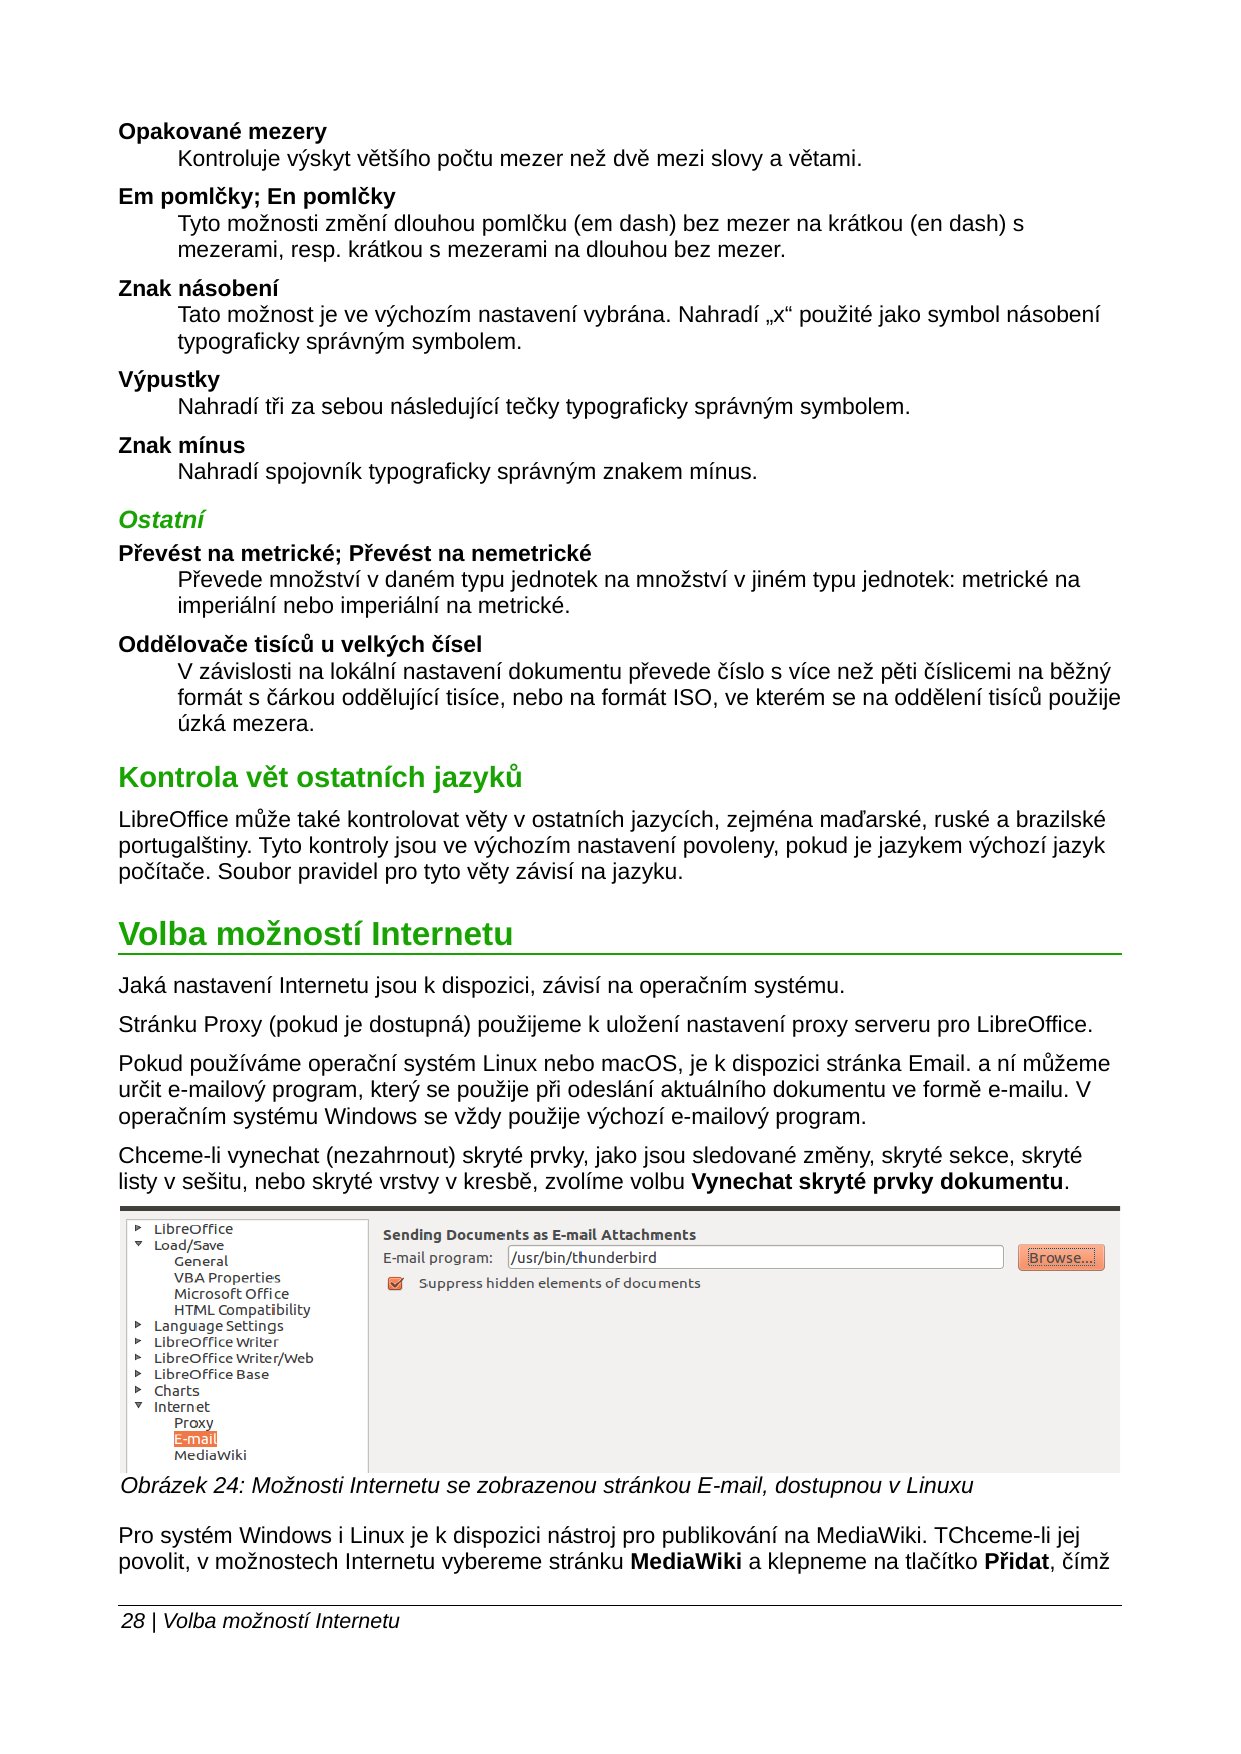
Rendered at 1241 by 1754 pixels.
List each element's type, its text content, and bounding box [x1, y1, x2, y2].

text Obrázek 24: Možnosti Internetu se zobrazenou stránkou E-mail, dostupnou v Linuxu [120, 1473, 1120, 1499]
text LibreOffice může také kontrolovat věty v ostatních jazycích, zejména maďarské, ruské a brazilské portugalštiny. Tyto kontroly jsou ve výchozím nastavení povoleny, pokud je jazykem výchozí jazyk počítače. Soubor pravidel pro tyto věty závisí na jazyku. [118, 806, 1122, 885]
text Převést na metrické; Převést na nemetrické [118, 540, 1122, 566]
text Chceme-li vynechat (nezahrnout) skryté prvky, jako jsou sledované změny, skryté sekce, skryté listy v sešitu, nebo skryté vrstvy v kresbě, zvolíme volbu Vynechat skryté prvky dokumentu. [118, 1142, 1122, 1194]
text Znak násobení [118, 275, 1122, 301]
subtitle Ostatní [118, 505, 1122, 534]
text Nahradí spojovník typograficky správným znakem mínus. [177, 458, 1122, 484]
text Em pomlčky; En pomlčky [118, 183, 1122, 210]
text Převede množství v daném typu jednotek na množství v jiném typu jednotek: metrické na imperiální nebo imperiální na metrické. [177, 566, 1122, 619]
subtitle Volba možností Internetu [118, 914, 1122, 953]
text Znak mínus [118, 432, 1122, 458]
text Tyto možnosti změní dlouhou pomlčku (em dash) bez mezer na krátkou (en dash) s mezerami, resp. krátkou s mezerami na dlouhou bez mezer. [177, 210, 1122, 262]
text Kontroluje výskyt většího počtu mezer než dvě mezi slovy a větami. [177, 144, 1122, 171]
text Výpustky [118, 366, 1122, 393]
text Tato možnost je ve výchozím nastavení vybrána. Nahradí „x“ použité jako symbol násobení typograficky správným symbolem. [177, 301, 1122, 354]
text Pro systém Windows i Linux je k dispozici nástroj pro publikování na MediaWiki. TChceme-li jej povolit, v možnostech Internetu vybereme stránku MediaWiki a klepneme na tlačítko Přidat, čímž [118, 1522, 1122, 1574]
subtitle Kontrola vět ostatních jazyků [118, 760, 1122, 794]
text Opakované mezery [118, 118, 1122, 144]
text Nahradí tři za sebou následující tečky typograficky správným symbolem. [177, 393, 1122, 419]
text V závislosti na lokální nastavení dokumentu převede číslo s více než pěti číslicemi na běžný formát s čárkou oddělující tisíce, nebo na formát ISO, ve kterém se na oddělení tisíců použije úzká mezera. [177, 658, 1122, 737]
text Stránku Proxy (pokud je dostupná) použijeme k uložení nastavení proxy serveru pro LibreOffice. [118, 1011, 1122, 1038]
picture [120, 1206, 1121, 1473]
text Oddělovače tisíců u velkých čísel [118, 631, 1122, 658]
text Pokud používáme operační systém Linux nebo macOS, je k dispozici stránka Email. a ní můžeme určit e-mailový program, který se použije při odeslání aktuálního dokumentu ve formě e-mailu. V operačním systému Windows se vždy použije výchozí e-mailový program. [118, 1050, 1122, 1129]
text Jaká nastavení Internetu jsou k dispozici, závisí na operačním systému. [118, 972, 1122, 999]
